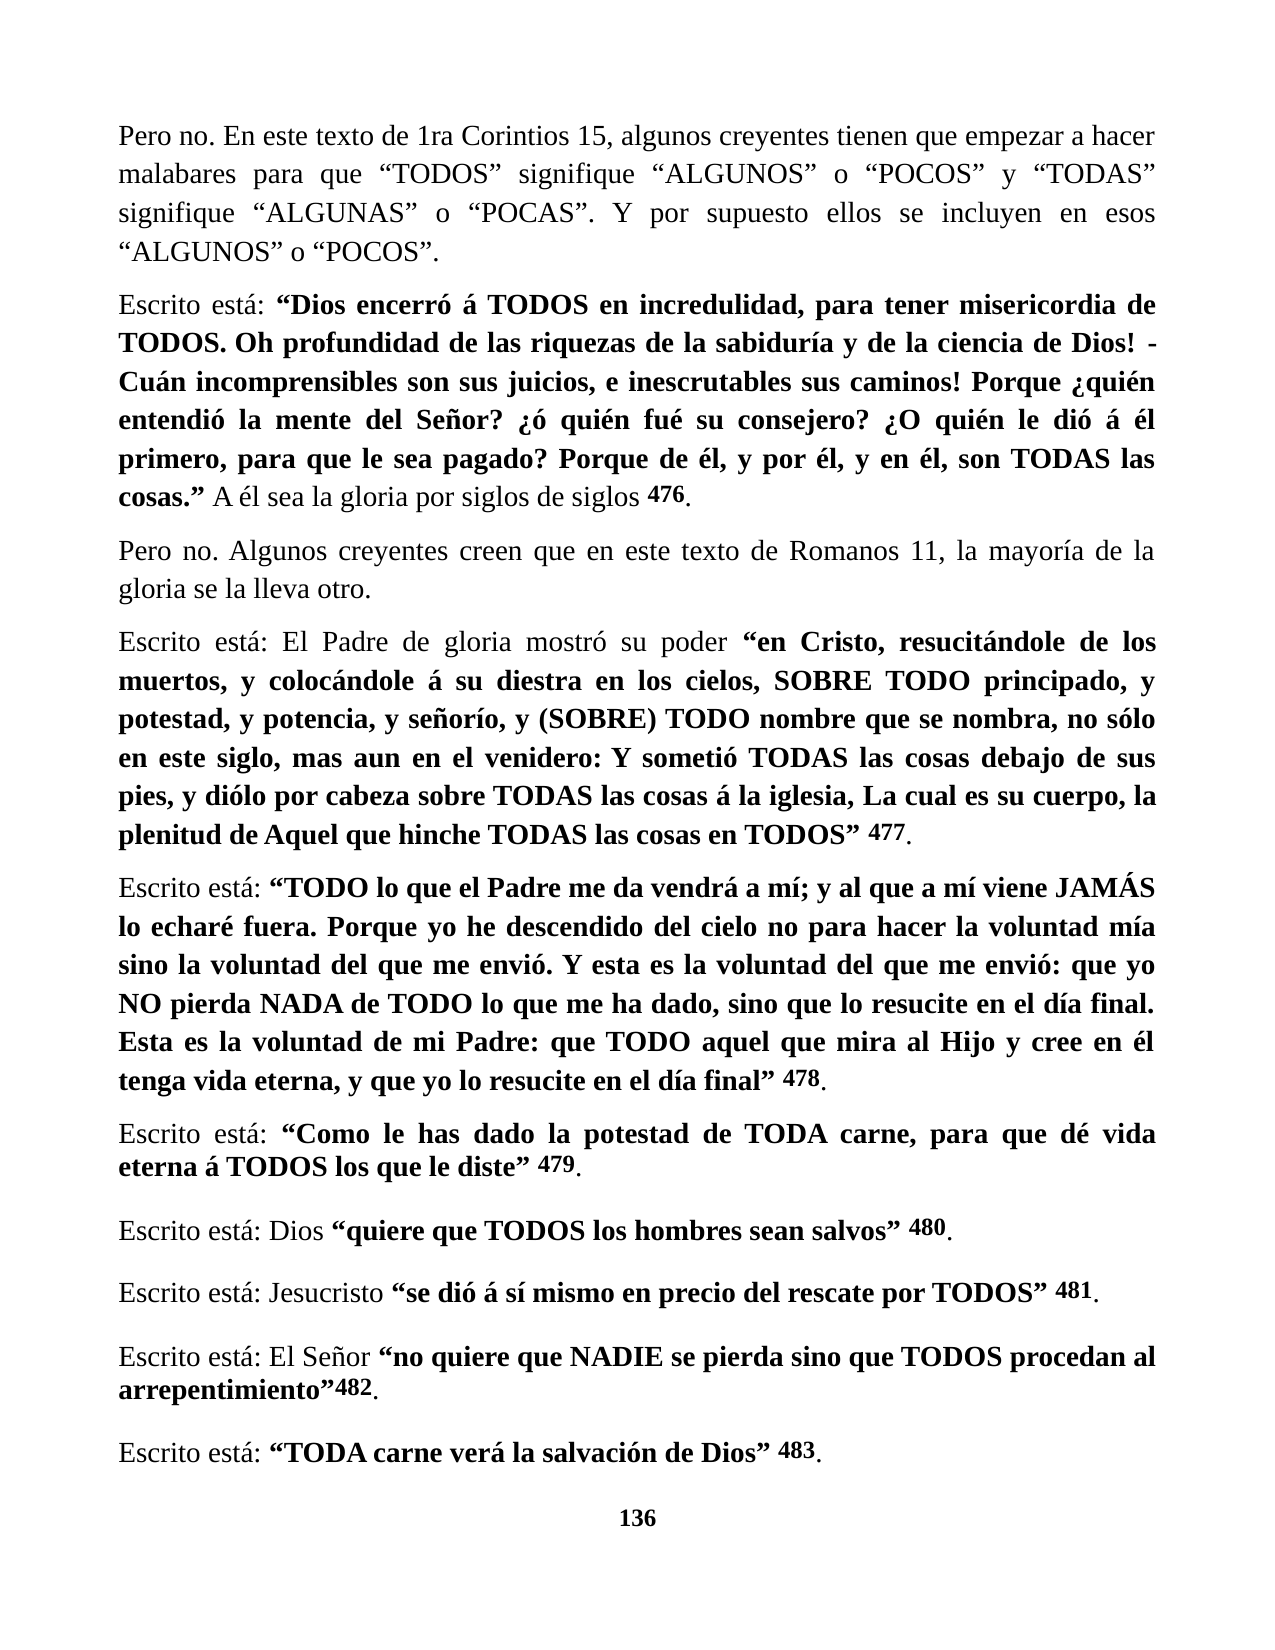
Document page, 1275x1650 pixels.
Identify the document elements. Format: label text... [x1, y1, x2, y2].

text Pero no. En este texto de 1ra Corintios 15, algunos creyentes tienen que empezar a hacer malabares para que “TODOS” signifique “ALGUNOS” o “POCOS” y “TODAS” signifique “ALGUNAS” o “POCAS”. Y por supuesto ellos se incluyen en esos “ALGUNOS” o “POCOS”. [118, 118, 1157, 267]
text Escrito está: Dios “quiere que TODOS los hombres sean salvos” . [118, 1213, 1157, 1246]
text Escrito está: “Como le has dado la potestad de TODA carne, para que dé vida eterna á TODOS los que le diste” . [118, 1116, 1157, 1183]
text Escrito está: “Dios encerró á TODOS en incredulidad, para tener misericordia de TODOS. Oh profundidad de las riquezas de la sabiduría y de la ciencia de Dios! ­Cuán incomprensibles son sus juicios, e inescrutables sus caminos! Porque ¿quién entendió la mente del Señor? ¿ó quién fué su consejero? ¿O quién le dió á él primero, para que le sea pagado? Porque de él, y por él, y en él, son TODAS las cosas.” A él sea la gloria por siglos de siglos . [118, 287, 1157, 513]
text Escrito está: El Señor “no quiere que NADIE se pierda sino que TODOS procedan al arrepentimiento”. [118, 1339, 1157, 1406]
text Pero no. Algunos creyentes creen que en este texto de Romanos 11, la mayoría de la gloria se la lleva otro. [118, 533, 1157, 605]
text Escrito está: “TODO lo que el Padre me da vendrá a mí; y al que a mí viene JAMÁS lo echaré fuera. Porque yo he descendido del cielo no para hacer la voluntad mía sino la voluntad del que me envió. Y esta es la voluntad del que me envió: que yo NO pierda NADA de TODO lo que me ha dado, sino que lo resucite en el día final. Esta es la voluntad de mi Padre: que TODO aquel que mira al Hijo y cree en él tenga vida eterna, y que yo lo resucite en el día final” . [118, 870, 1157, 1096]
text Escrito está: “TODA carne verá la salvación de Dios” . [118, 1435, 1157, 1469]
text Escrito está: Jesucristo “se dió á sí mismo en precio del rescate por TODOS” . [118, 1276, 1157, 1309]
text Escrito está: El Padre de gloria mostró su poder “en Cristo, resucitándole de los muertos, y colocándole á su diestra en los cielos, SOBRE TODO principado, y potestad, y potencia, y señorío, y (SOBRE) TODO nombre que se nombra, no sólo en este siglo, mas aun en el venidero: Y sometió TODAS las cosas debajo de sus pies, y diólo por cabeza sobre TODAS las cosas á la iglesia, La cual es su cuerpo, la plenitud de Aquel que hinche TODAS las cosas en TODOS” . [118, 624, 1157, 851]
